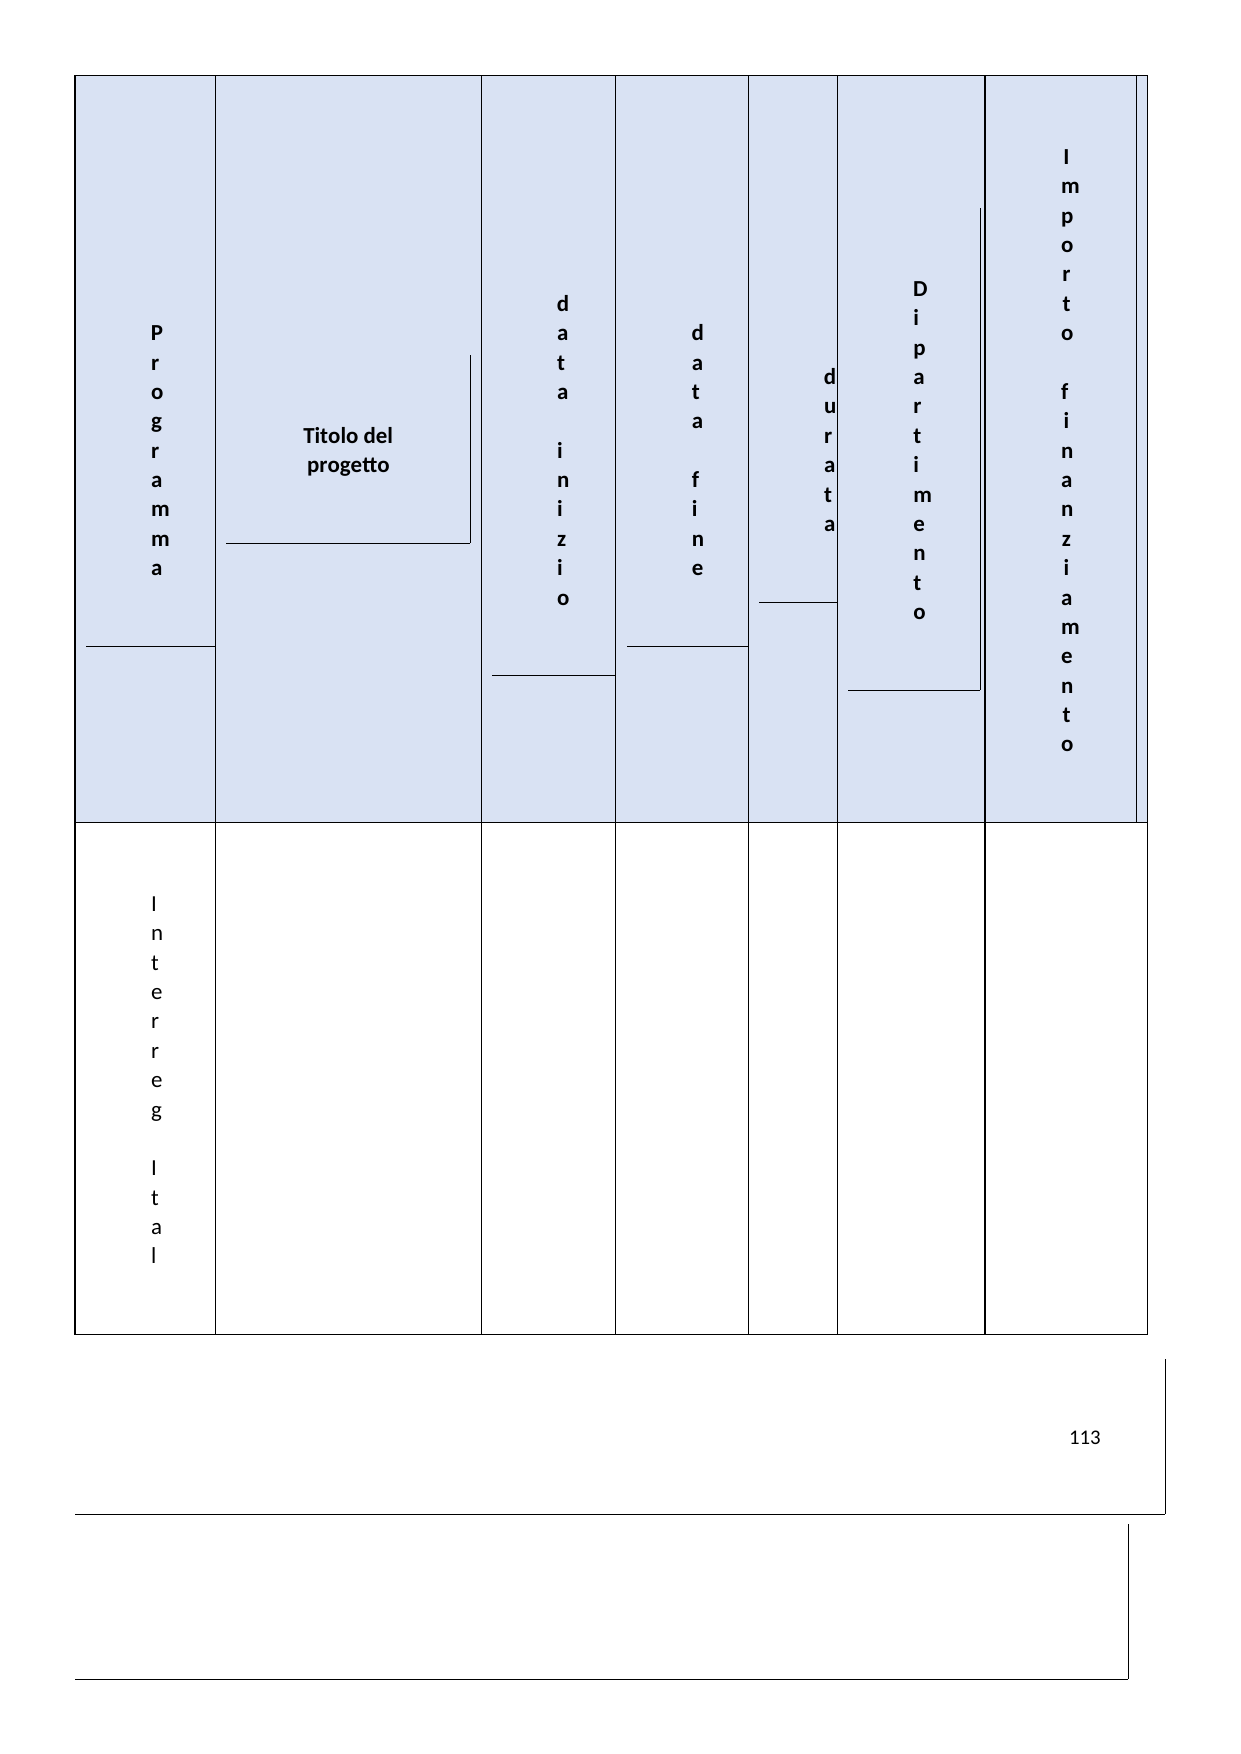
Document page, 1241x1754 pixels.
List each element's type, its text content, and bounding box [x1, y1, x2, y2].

table_cell [986, 823, 1147, 1334]
table_cell [616, 823, 748, 1334]
table_cell [749, 823, 837, 1334]
table_header durata [749, 76, 837, 822]
table_cell [838, 823, 984, 1334]
table_header [1137, 76, 1147, 822]
table_cell [216, 823, 481, 1334]
table_cell [482, 823, 615, 1334]
table_header data inizio [482, 76, 615, 822]
table_header Titolo del progetto [216, 76, 481, 822]
table_header Dipartimento [838, 76, 984, 822]
table_header data fine [616, 76, 748, 822]
table_header Programma [76, 76, 215, 822]
table_cell Interreg Ital [76, 823, 215, 1334]
table_header Importo finanziamento [986, 76, 1136, 822]
